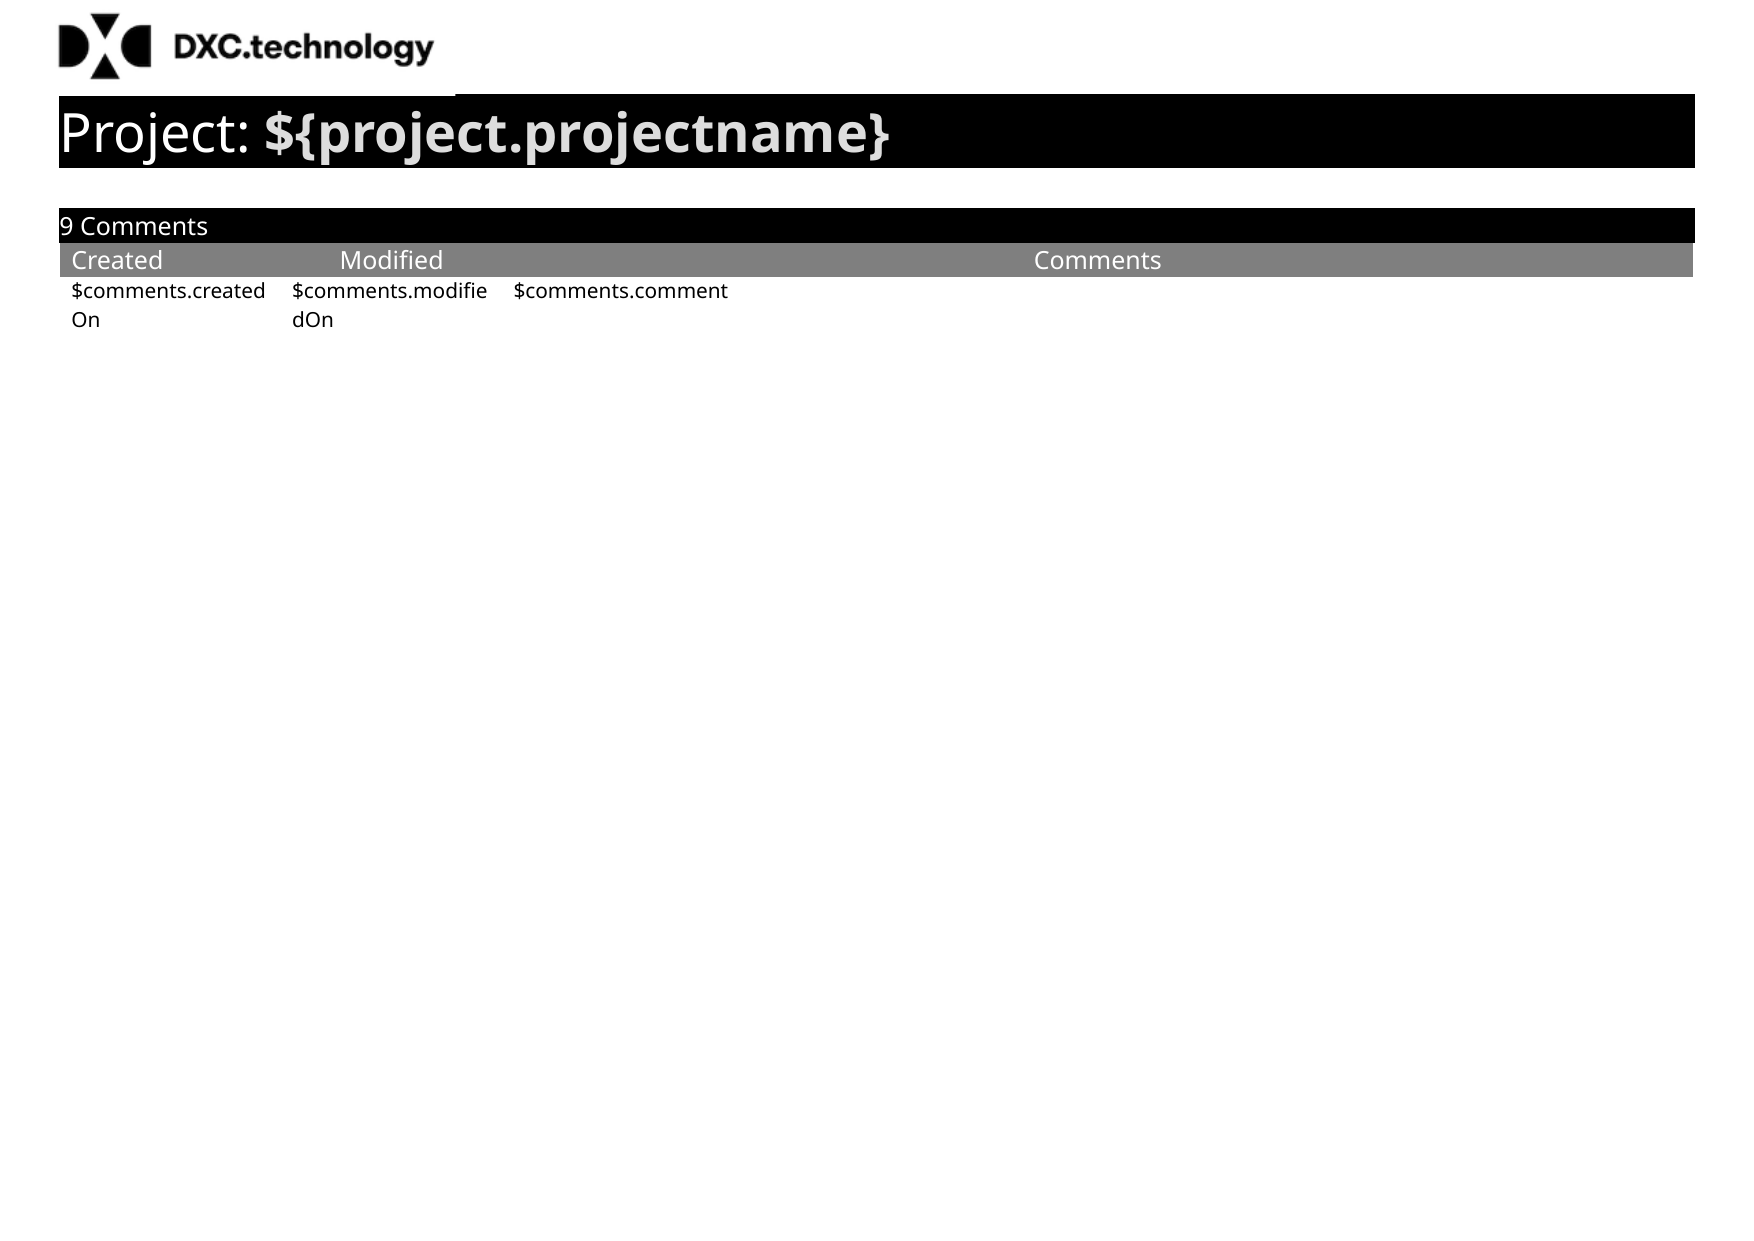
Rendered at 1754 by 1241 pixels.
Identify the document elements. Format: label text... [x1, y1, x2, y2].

table_cell $comments.modifiedOn [281, 277, 502, 333]
table_header Comments [502, 243, 1693, 277]
table_cell $comments.createdOn [60, 277, 281, 333]
text 9 Comments [59, 208, 1695, 243]
table_header Modified [281, 243, 502, 277]
table_header Created [60, 243, 281, 277]
table_cell $comments.comment [502, 277, 1693, 333]
